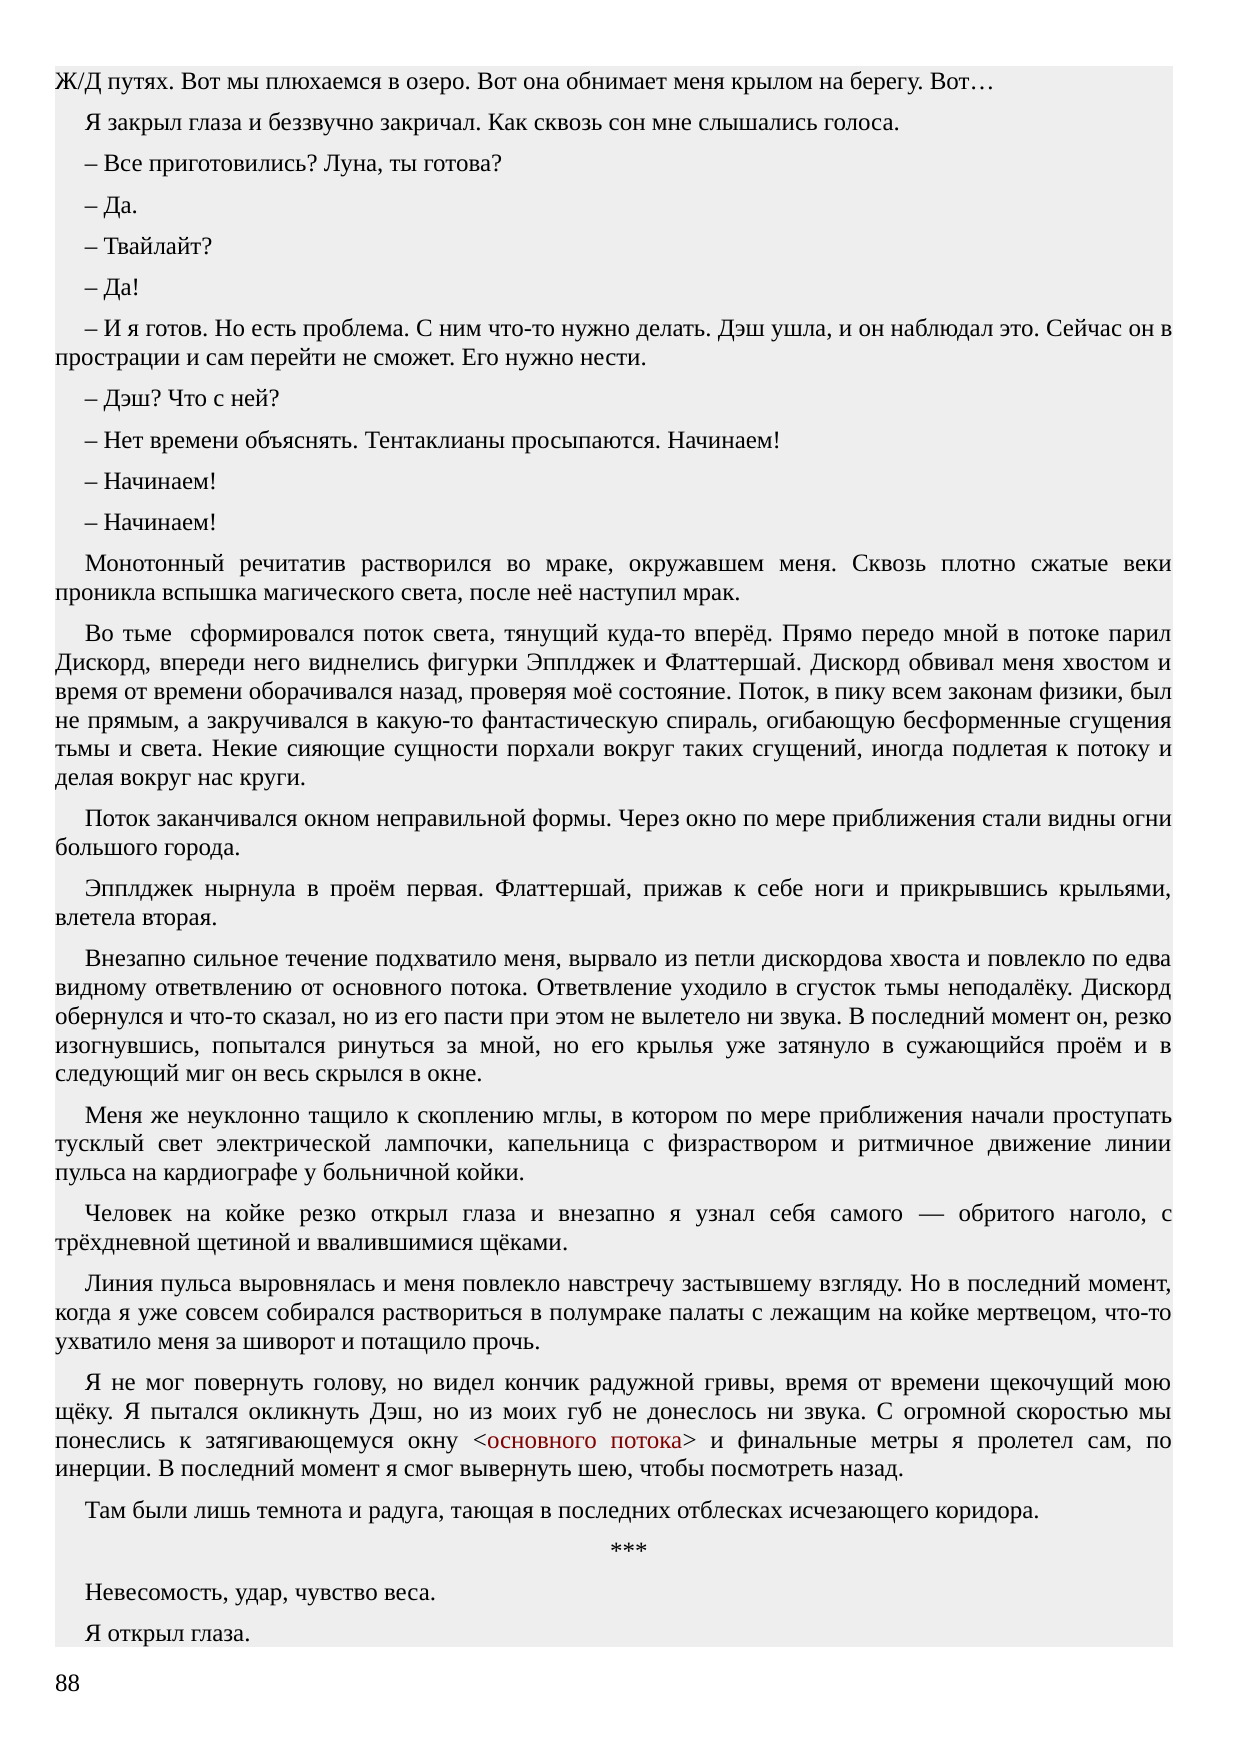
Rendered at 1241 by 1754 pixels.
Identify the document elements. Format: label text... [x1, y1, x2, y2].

text Эпплджек нырнула в проём первая. Флаттершай, прижав к себе ноги и прикрывшись крыльями, влетела вторая. [55, 873, 1173, 931]
text Человек на койке резко открыл глаза и внезапно я узнал себя самого — обритого наголо, с трёхдневной щетиной и ввалившимися щёками. [55, 1198, 1173, 1256]
text – Дэш? Что с ней? [55, 383, 1173, 412]
text Невесомость, удар, чувство веса. [55, 1577, 1173, 1606]
text Ж/Д путях. Вот мы плюхаемся в озеро. Вот она обнимает меня крылом на берегу. Вот… [55, 66, 1173, 95]
text – Твайлайт? [55, 231, 1173, 260]
text – Все приготовились? Луна, ты готова? [55, 148, 1173, 177]
text Я открыл глаза. [55, 1618, 1173, 1647]
text *** [55, 1536, 1173, 1565]
text Я не мог повернуть голову, но видел кончик радужной гривы, время от времени щекочущий мою щёку. Я пытался окликнуть Дэш, но из моих губ не донеслось ни звука. С огромной скоростью мы понеслись к затягивающемуся окну <основного потока> и финальные метры я пролетел сам, по инерции. В последний момент я смог вывернуть шею, чтобы посмотреть назад. [55, 1367, 1173, 1482]
text Там были лишь темнота и радуга, тающая в последних отблесках исчезающего коридора. [55, 1495, 1173, 1523]
text Меня же неуклонно тащило к скоплению мглы, в котором по мере приближения начали проступать тусклый свет электрической лампочки, капельница с физраствором и ритмичное движение линии пульса на кардиографе у больничной койки. [55, 1100, 1173, 1186]
text – Да! [55, 272, 1173, 301]
text – Начинаем! [55, 507, 1173, 536]
text – Нет времени объяснять. Тентаклианы просыпаются. Начинаем! [55, 425, 1173, 453]
text Я закрыл глаза и беззвучно закричал. Как сквозь сон мне слышались голоса. [55, 107, 1173, 136]
text Во тьме сформировался поток света, тянущий куда-то вперёд. Прямо передо мной в потоке парил Дискорд, впереди него виднелись фигурки Эпплджек и Флаттершай. Дискорд обвивал меня хвостом и время от времени оборачивался назад, проверяя моё состояние. Поток, в пику всем законам физики, был не прямым, а закручивался в какую-то фантастическую спираль, огибающую бесформенные сгущения тьмы и света. Некие сияющие сущности порхали вокруг таких сгущений, иногда подлетая к потоку и делая вокруг нас круги. [55, 618, 1173, 791]
text Поток заканчивался окном неправильной формы. Через окно по мере приближения стали видны огни большого города. [55, 803, 1173, 861]
text Монотонный речитатив растворился во мраке, окружавшем меня. Сквозь плотно сжатые веки проникла вспышка магического света, после неё наступил мрак. [55, 548, 1173, 606]
text Внезапно сильное течение подхватило меня, вырвало из петли дискордова хвоста и повлекло по едва видному ответвлению от основного потока. Ответвление уходило в сгусток тьмы неподалёку. Дискорд обернулся и что-то сказал, но из его пасти при этом не вылетело ни звука. В последний момент он, резко изогнувшись, попытался ринуться за мной, но его крылья уже затянуло в сужающийся проём и в следующий миг он весь скрылся в окне. [55, 943, 1173, 1087]
text – И я готов. Но есть проблема. С ним что-то нужно делать. Дэш ушла, и он наблюдал это. Сейчас он в прострации и сам перейти не сможет. Его нужно нести. [55, 313, 1173, 371]
text – Да. [55, 190, 1173, 218]
text – Начинаем! [55, 466, 1173, 495]
text Линия пульса выровнялась и меня повлекло навстречу застывшему взгляду. Но в последний момент, когда я уже совсем собирался раствориться в полумраке палаты с лежащим на койке мертвецом, что-то ухватило меня за шиворот и потащило прочь. [55, 1268, 1173, 1355]
